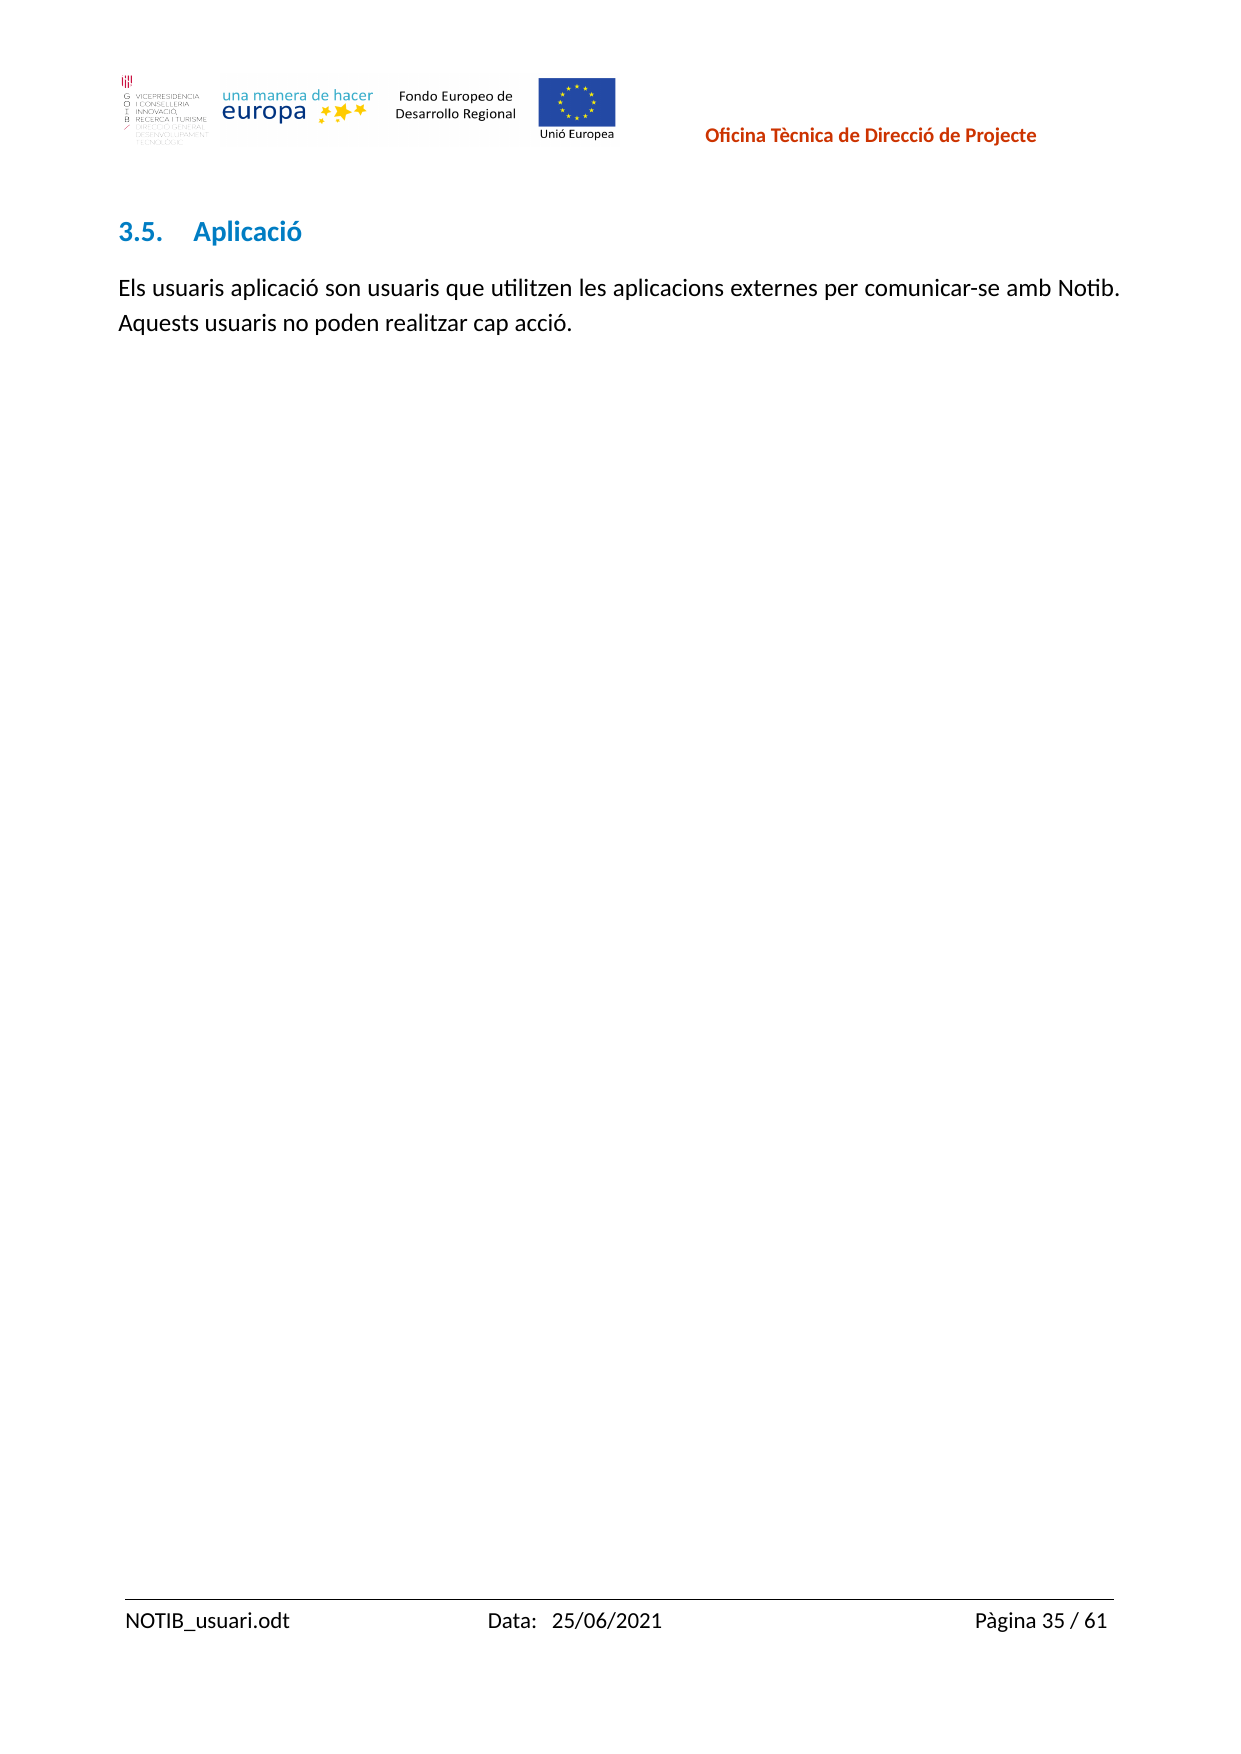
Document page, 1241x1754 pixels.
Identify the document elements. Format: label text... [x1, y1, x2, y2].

picture [219, 73, 621, 147]
text Els usuaris aplicació son usuaris que utilitzen les aplicacions externes per comunicar-se amb Notib. Aquests usuaris no poden realitzar cap acció. [118, 272, 1122, 338]
subtitle Aplicació [118, 213, 1122, 249]
picture [118, 73, 213, 147]
